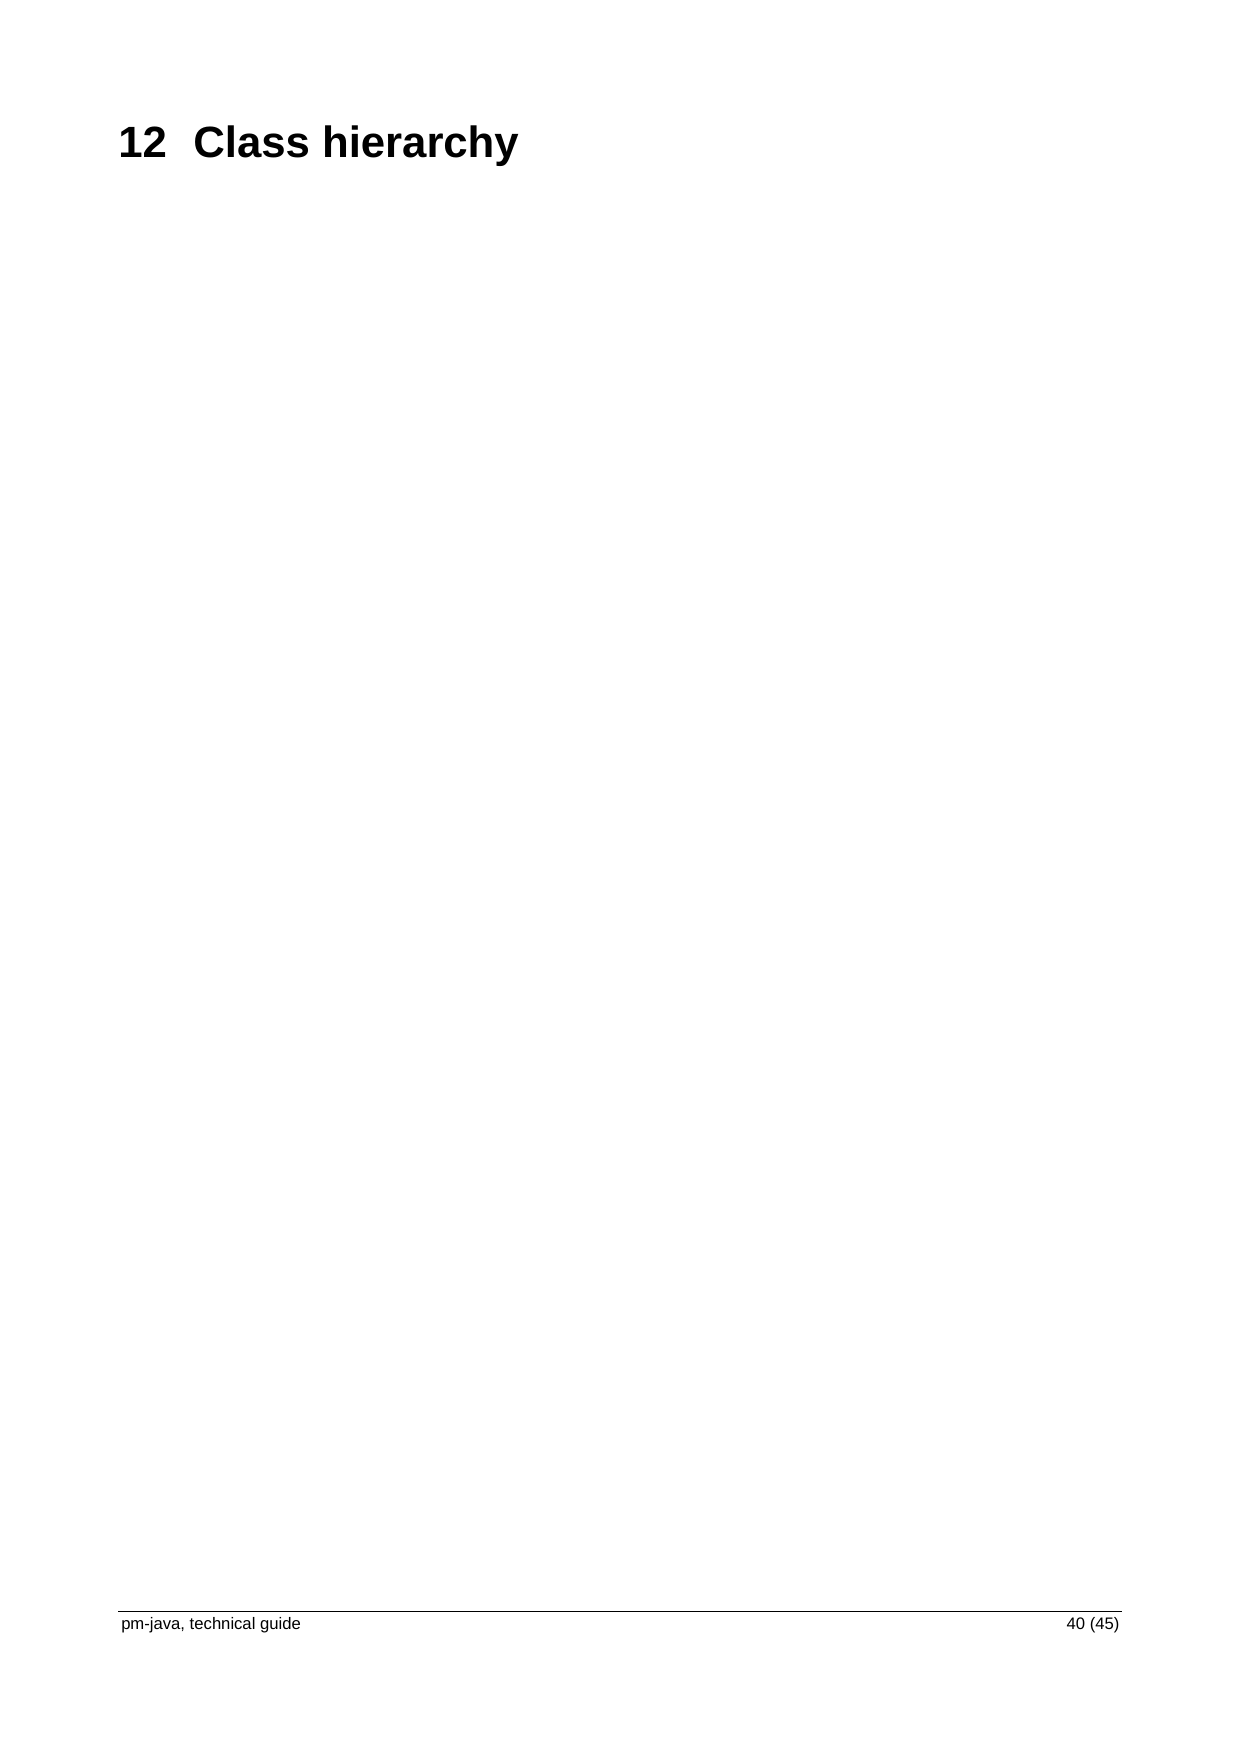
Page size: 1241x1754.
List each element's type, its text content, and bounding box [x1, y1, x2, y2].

subtitle Class hierarchy [118, 118, 1122, 167]
